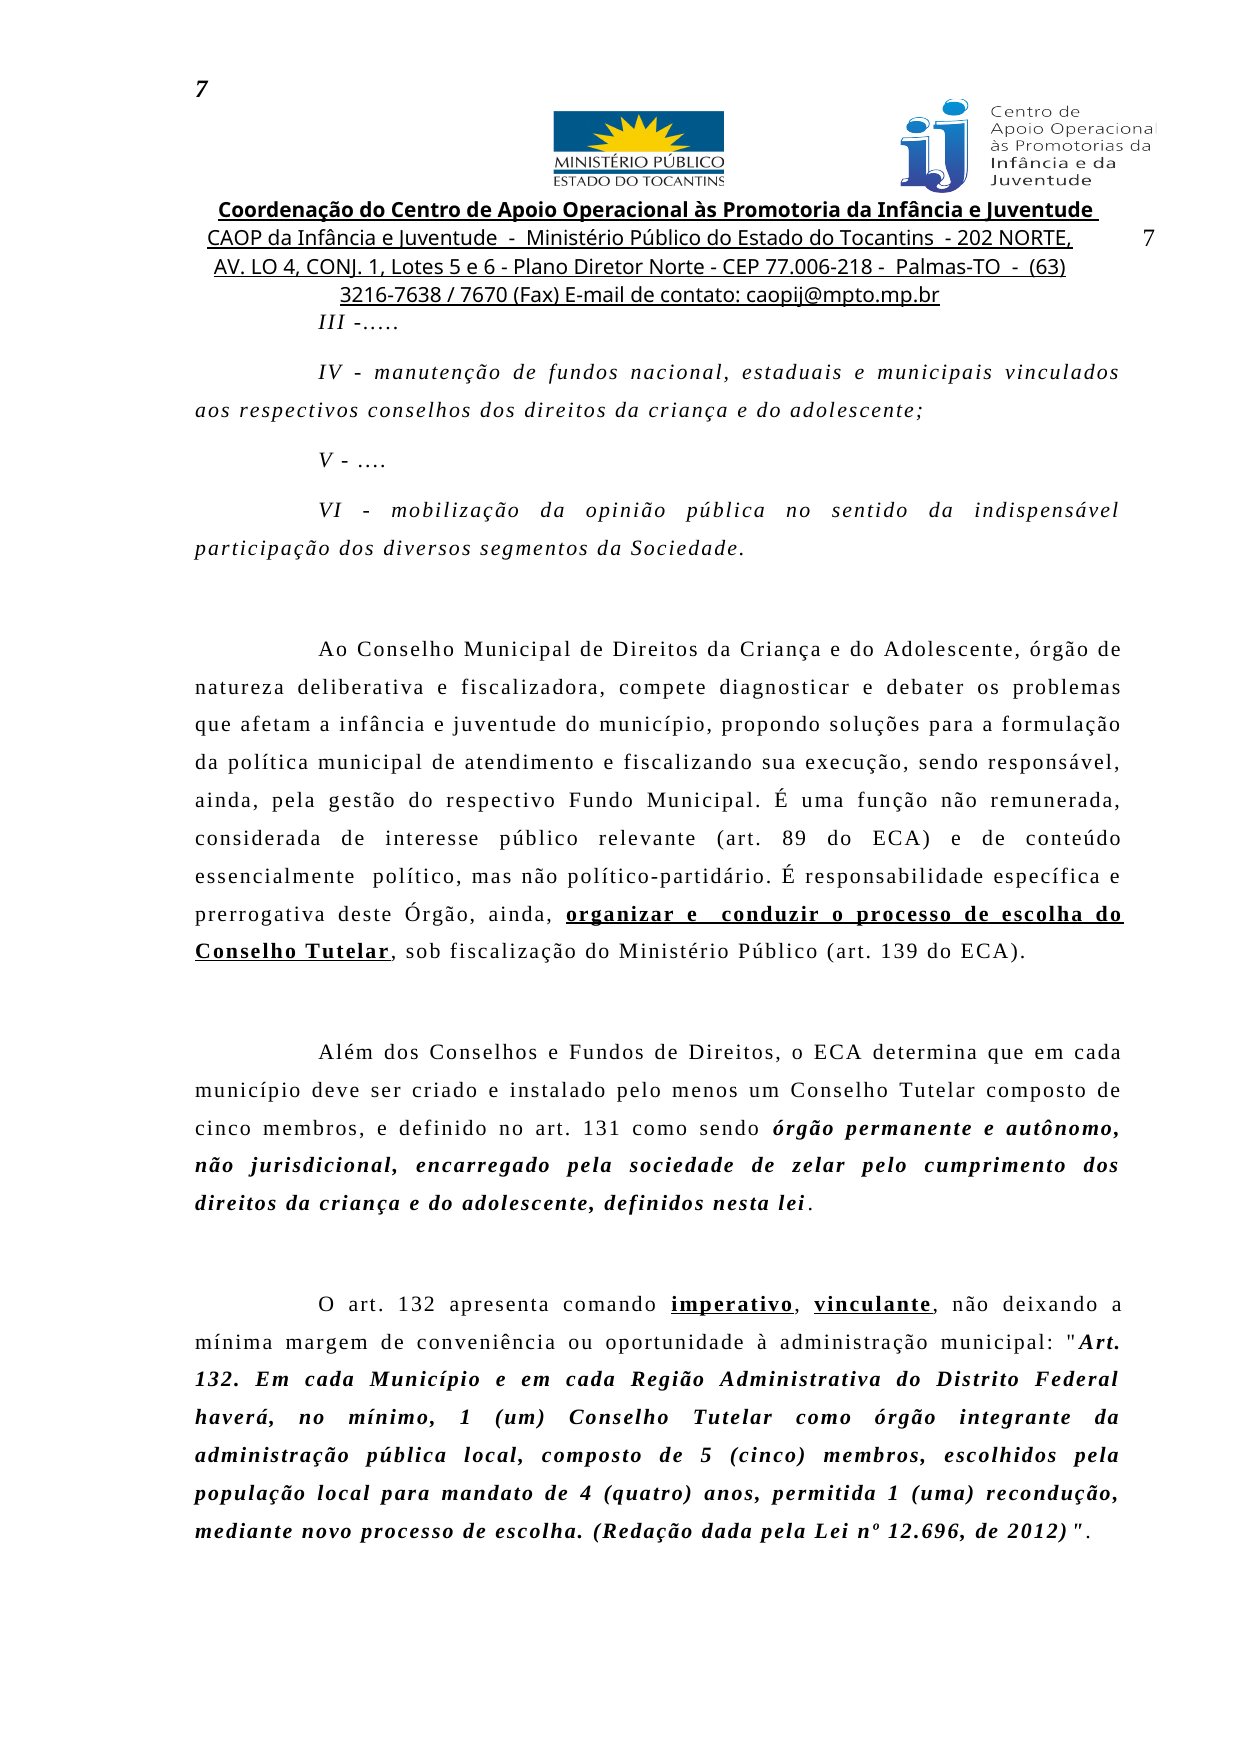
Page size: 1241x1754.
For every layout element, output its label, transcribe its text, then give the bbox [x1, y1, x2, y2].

text VI - mobilização da opinião pública no sentido da indispensável participação dos diversos segmentos da Sociedade. [195, 497, 1122, 560]
text IV - manutenção de fundos nacional, estaduais e municipais vinculados aos respectivos conselhos dos direitos da criança e do adolescente; [195, 359, 1122, 422]
text V - .... [195, 447, 1122, 472]
text O art. 132 apresenta comando imperativo, vinculante, não deixando a mínima margem de conveniência ou oportunidade à administração municipal: "Art. 132. Em cada Município e em cada Região Administrativa do Distrito Federal haverá, no mínimo, 1 (um) Conselho Tutelar como órgão integrante da administração pública local, composto de 5 (cinco) membros, escolhidos pela população local para mandato de 4 (quatro) anos, permitida 1 (uma) recondução, mediante novo processo de escolha. (Redação dada pela Lei nº 12.696, de 2012)". [195, 1291, 1122, 1543]
text III -..... [195, 309, 1122, 334]
text Além dos Conselhos e Fundos de Direitos, o ECA determina que em cada município deve ser criado e instalado pelo menos um Conselho Tutelar composto de cinco membros, e definido no art. 131 como sendo órgão permanente e autônomo, não jurisdicional, encarregado pela sociedade de zelar pelo cumprimento dos direitos da criança e do adolescente, definidos nesta lei. [195, 1039, 1122, 1215]
picture [900, 99, 1157, 193]
picture [553, 111, 724, 186]
text Ao Conselho Municipal de Direitos da Criança e do Adolescente, órgão de natureza deliberativa e fiscalizadora, compete diagnosticar e debater os problemas que afetam a infância e juventude do município, propondo soluções para a formulação da política municipal de atendimento e fiscalizando sua execução, sendo responsável, ainda, pela gestão do respectivo Fundo Municipal. É uma função não remunerada, considerada de interesse público relevante (art. 89 do ECA) e de conteúdo essencialmente político, mas não político-partidário. É responsabilidade específica e prerrogativa deste Órgão, ainda, organizar e conduzir o processo de escolha do Conselho Tutelar, sob fiscalização do Ministério Público (art. 139 do ECA). [195, 636, 1122, 963]
